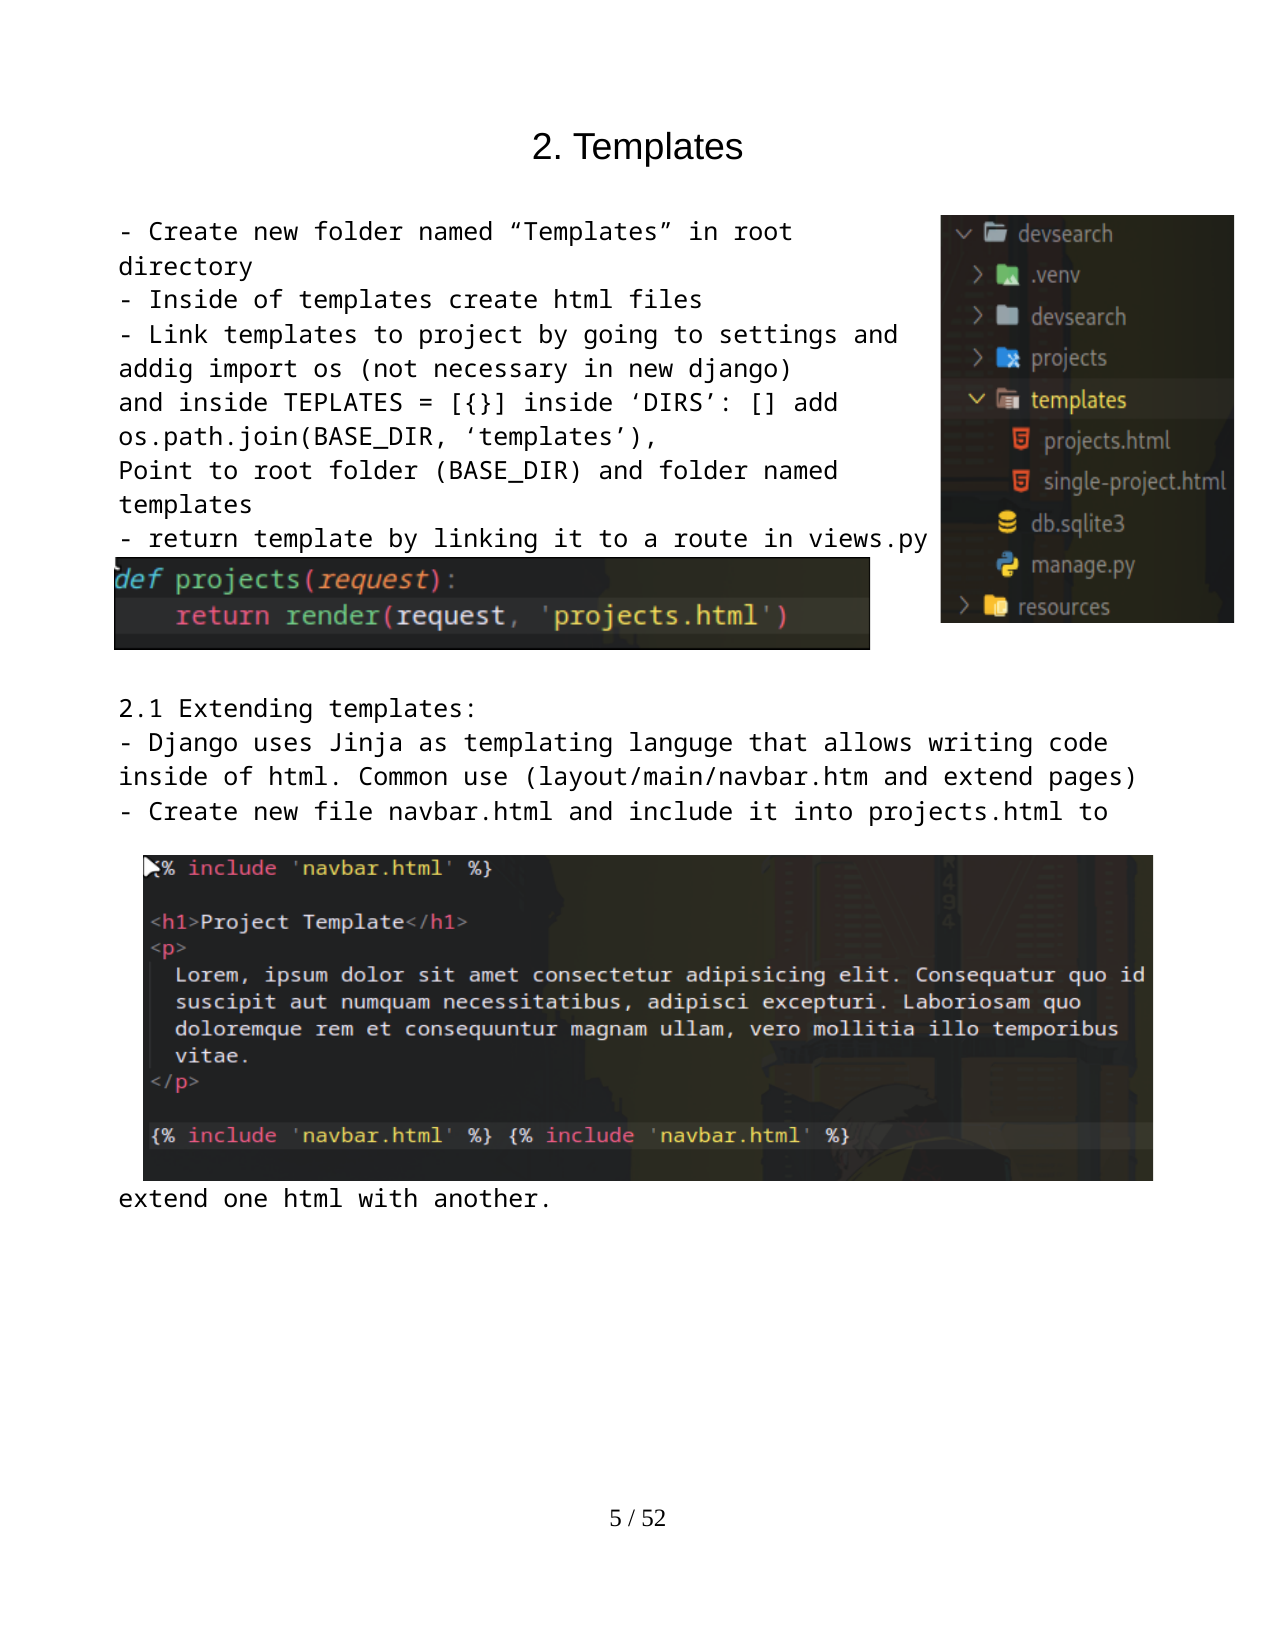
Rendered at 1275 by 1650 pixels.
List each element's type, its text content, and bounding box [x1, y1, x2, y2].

picture [940, 215, 1235, 623]
text Point to root folder (BASE_DIR) and folder named [118, 452, 940, 487]
text - Inside of templates create html files [118, 282, 940, 316]
text 2.1 Extending templates: [118, 691, 1157, 725]
text os.path.join(BASE_DIR, ‘templates’), [118, 418, 940, 452]
text and inside TEPLATES = [{}] inside ‘DIRS’: [] add [118, 384, 940, 418]
text - Link templates to project by going to settings and addig import os (not necessary in new django) [118, 316, 940, 384]
text - Create new file navbar.html and include it into projects.html to extend one html with another. [118, 793, 1157, 1214]
subtitle 2. Templates [118, 124, 1157, 167]
text - Django uses Jinja as templating languge that allows writing code inside of html. Common use (layout/main/navbar.htm and extend pages) [118, 725, 1157, 793]
text - return template by linking it to a route in views.py [118, 521, 940, 555]
picture [143, 855, 1154, 1181]
text templates [118, 487, 940, 521]
picture [114, 557, 871, 650]
text - Create new folder named “Templates” in root directory [118, 214, 1157, 282]
